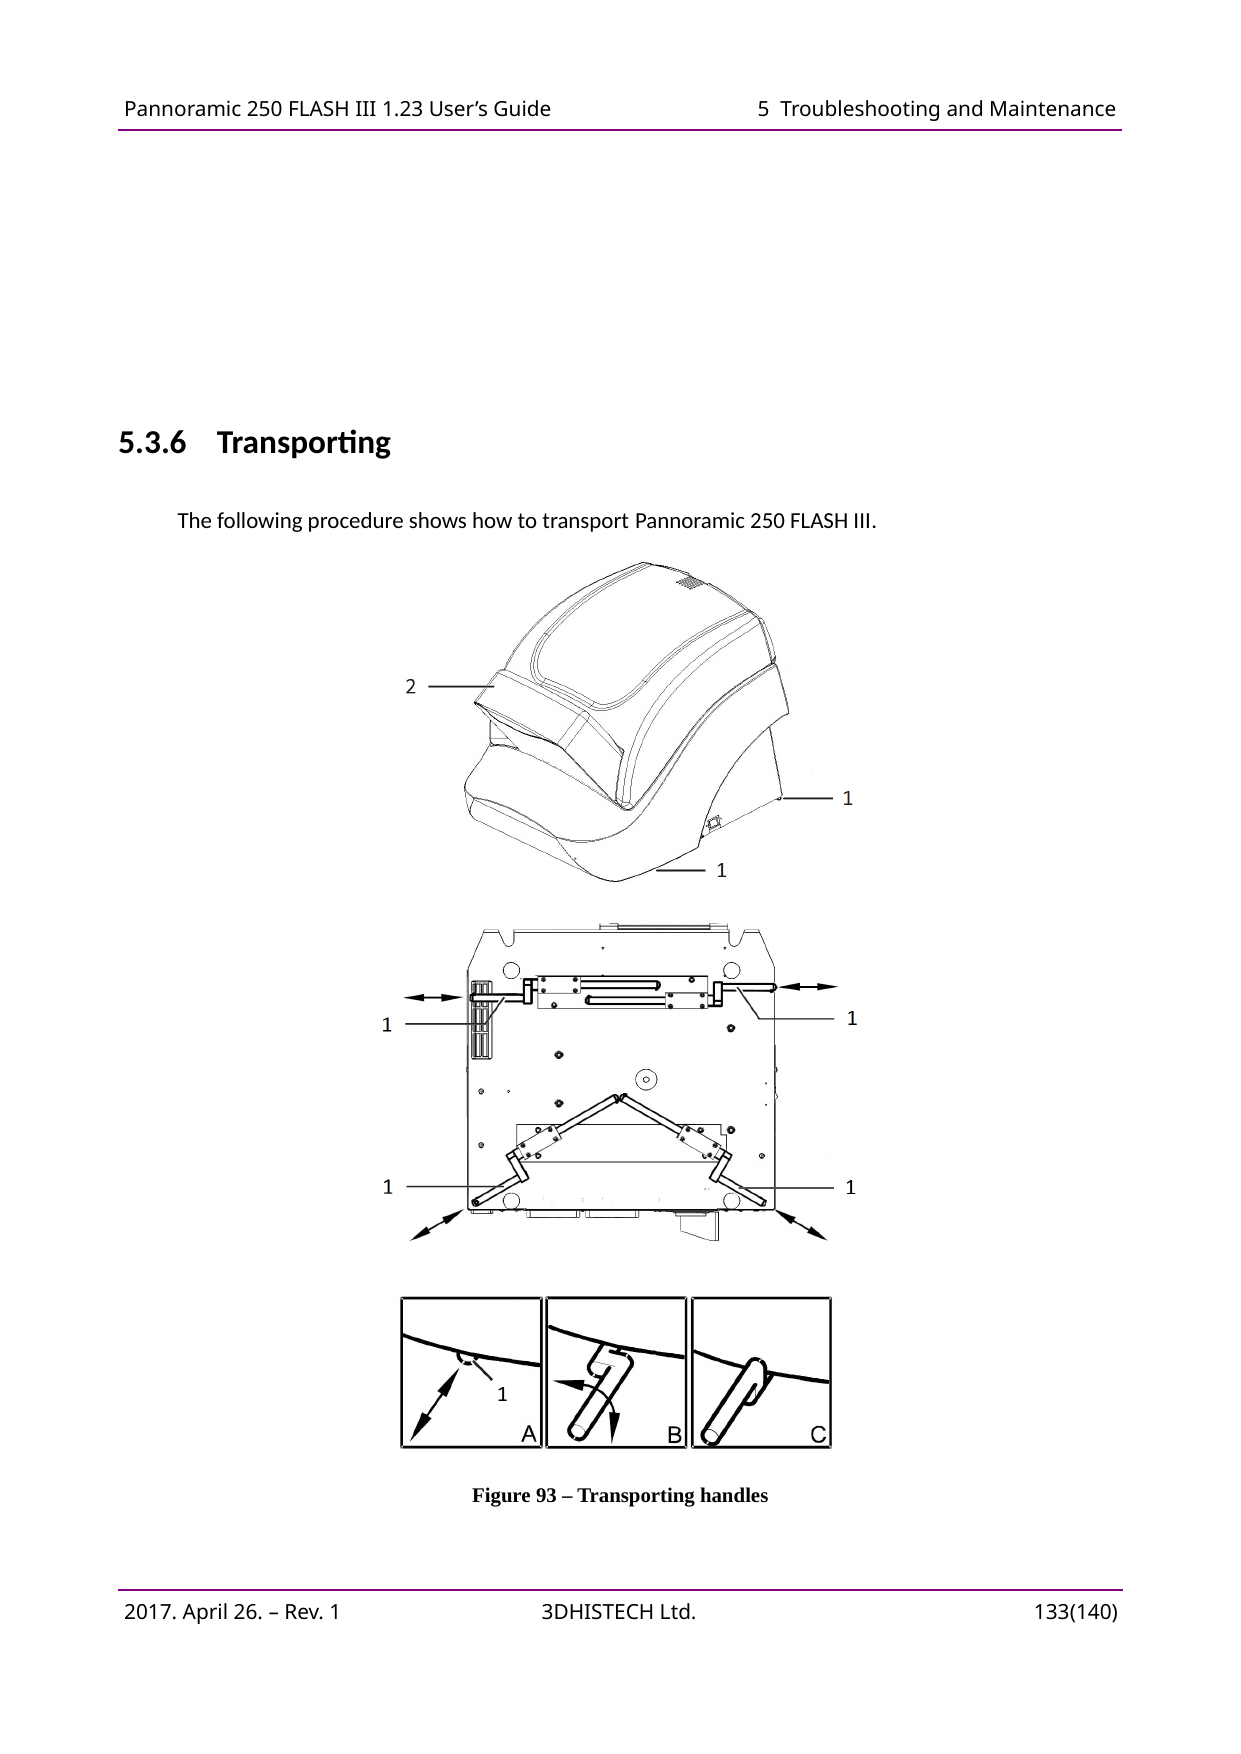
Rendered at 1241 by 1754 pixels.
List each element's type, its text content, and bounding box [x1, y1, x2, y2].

text Figure 93 – Transporting handles [118, 1483, 1122, 1531]
picture [375, 549, 865, 1459]
text The following procedure shows how to transport Pannoramic 250 FLASH III. [177, 507, 1122, 534]
subtitle Transporting [118, 422, 1122, 462]
